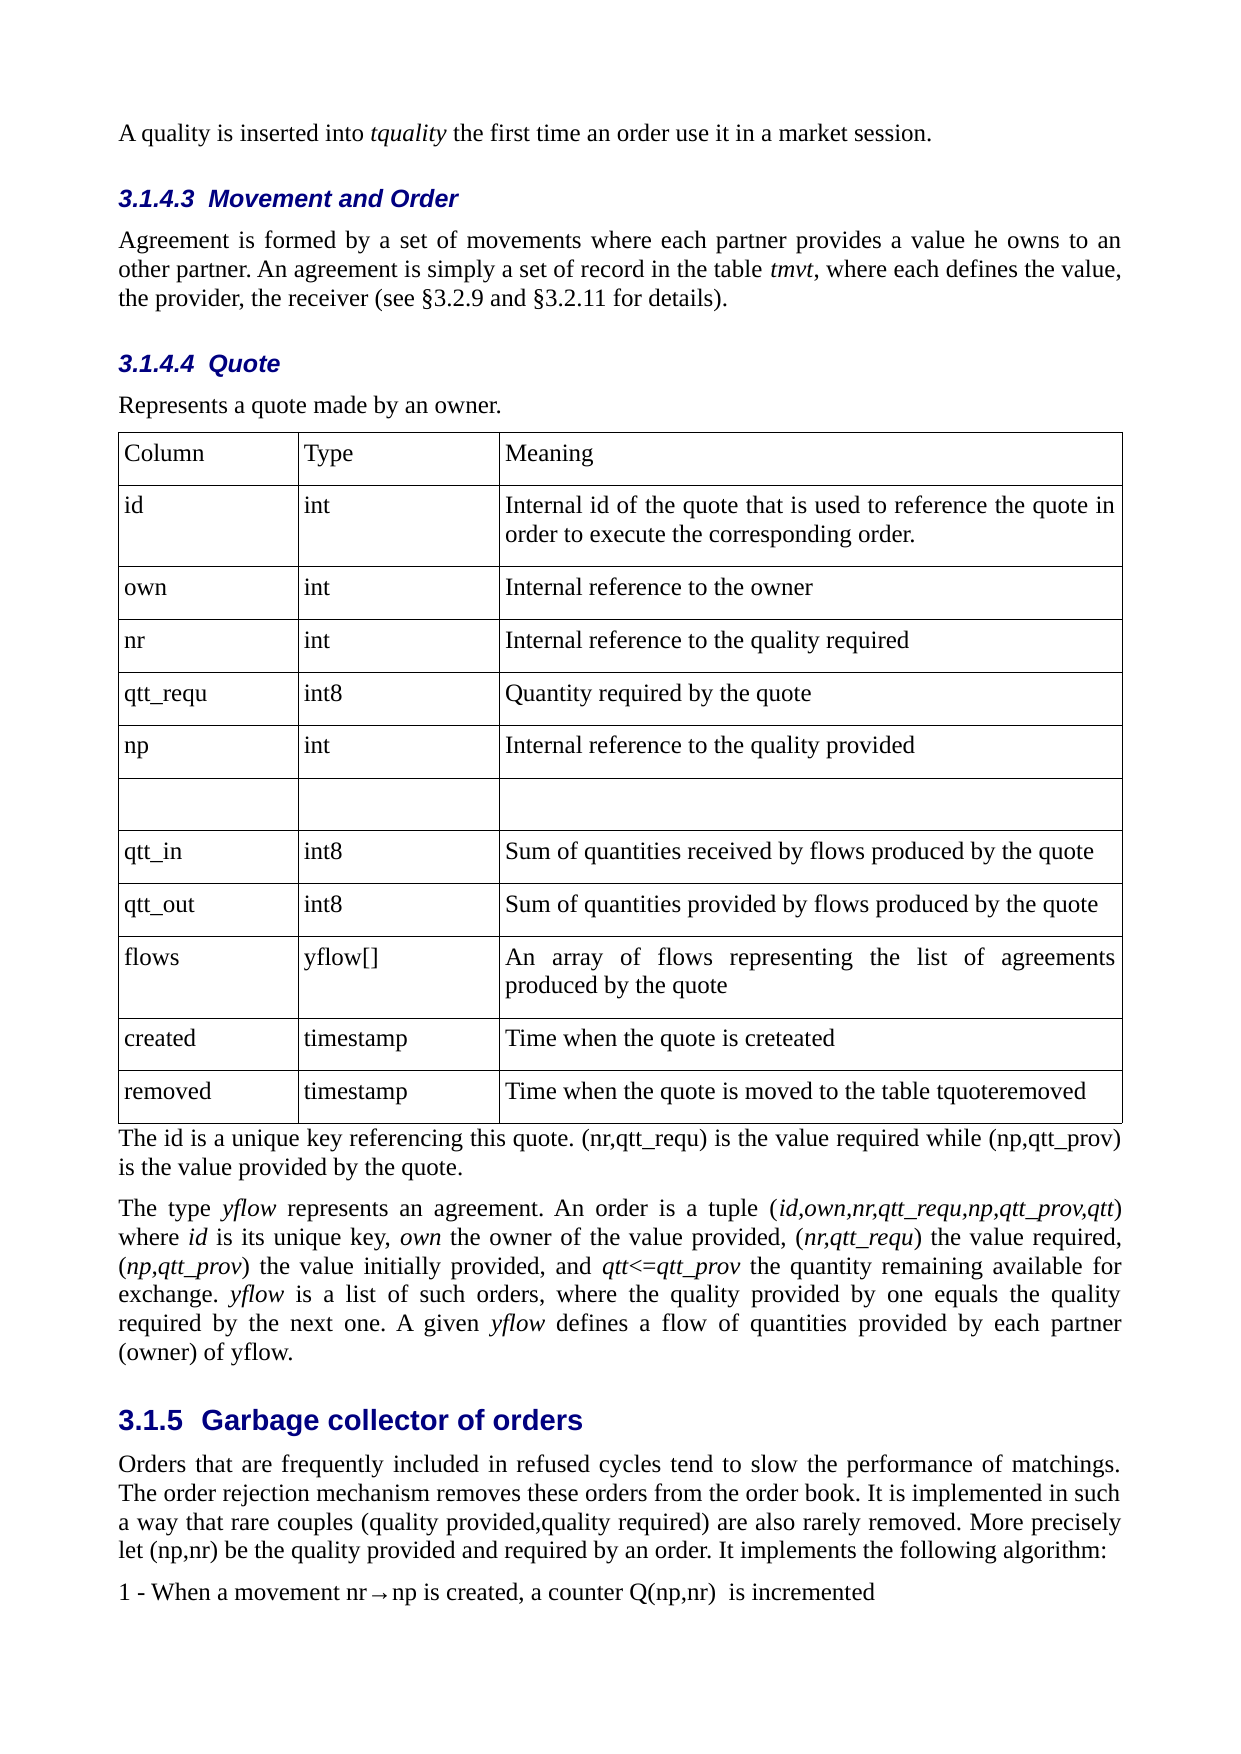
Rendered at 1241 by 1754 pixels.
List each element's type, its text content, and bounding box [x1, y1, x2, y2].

table_cell int [299, 726, 499, 777]
table_cell yflow[] [299, 937, 499, 1017]
table_cell timestamp [299, 1071, 499, 1123]
subtitle Movement and Order [118, 184, 1122, 213]
table_cell Sum of quantities provided by flows produced by the quote [500, 884, 1122, 936]
table_header Meaning [500, 433, 1122, 485]
table_cell timestamp [299, 1019, 499, 1070]
text The type yflow represents an agreement. An order is a tuple (id,own,nr,qtt_requ,np,qtt_prov,qtt) where id is its unique key, own the owner of the value provided, (nr,qtt_requ) the value required, (np,qtt_prov) the value initially provided, and qtt<=qtt_prov the quantity remaining available for exchange. yflow is a list of such orders, where the quality provided by one equals the quality required by the next one. A given yflow defines a flow of quantities provided by each partner (owner) of yflow. [118, 1193, 1122, 1366]
text Orders that are frequently included in refused cycles tend to slow the performance of matchings. The order rejection mechanism removes these orders from the order book. It is implemented in such a way that rare couples (quality provided,quality required) are also rarely removed. More precisely let (np,nr) be the quality provided and required by an order. It implements the following algorithm: [118, 1449, 1122, 1564]
table_cell own [119, 567, 298, 619]
table_cell int8 [299, 884, 499, 936]
table_cell removed [119, 1071, 298, 1123]
table_cell Time when the quote is creteated [500, 1019, 1122, 1070]
table_cell int8 [299, 673, 499, 725]
table_cell Quantity required by the quote [500, 673, 1122, 725]
subtitle Garbage collector of orders [118, 1403, 1122, 1437]
table_cell created [119, 1019, 298, 1070]
table_cell An array of flows representing the list of agreements produced by the quote [500, 937, 1122, 1017]
text A quality is inserted into tquality the first time an order use it in a market session. [118, 118, 1122, 147]
table_header Type [299, 433, 499, 485]
table_cell Internal reference to the quality required [500, 620, 1122, 672]
table_cell Internal reference to the quality provided [500, 726, 1122, 777]
table_cell Internal reference to the owner [500, 567, 1122, 619]
table_cell flows [119, 937, 298, 1017]
text 1 - When a movement nr→np is created, a counter Q(np,nr) is incremented [118, 1577, 1122, 1606]
table_cell [500, 779, 1122, 830]
table_cell int [299, 620, 499, 672]
text The id is a unique key referencing this quote. (nr,qtt_requ) is the value required while (np,qtt_prov) is the value provided by the quote. [118, 1124, 1122, 1181]
text Represents a quote made by an owner. [118, 391, 1122, 419]
table_cell int8 [299, 831, 499, 883]
table_header Column [119, 433, 298, 485]
table_cell Internal id of the quote that is used to reference the quote in order to execute the corresponding order. [500, 486, 1122, 566]
table_cell id [119, 486, 298, 566]
table_cell int [299, 486, 499, 566]
table_cell qtt_in [119, 831, 298, 883]
table_cell int [299, 567, 499, 619]
text Agreement is formed by a set of movements where each partner provides a value he owns to an other partner. An agreement is simply a set of record in the table tmvt, where each defines the value, the provider, the receiver (see §3.2.9 and §3.2.11 for details). [118, 226, 1122, 312]
table_cell [299, 779, 499, 830]
subtitle Quote [118, 349, 1122, 378]
table_cell qtt_out [119, 884, 298, 936]
table_cell Sum of quantities received by flows produced by the quote [500, 831, 1122, 883]
table_cell [119, 779, 298, 830]
table_cell qtt_requ [119, 673, 298, 725]
table_cell Time when the quote is moved to the table tquoteremoved [500, 1071, 1122, 1123]
table_cell np [119, 726, 298, 777]
table_cell nr [119, 620, 298, 672]
